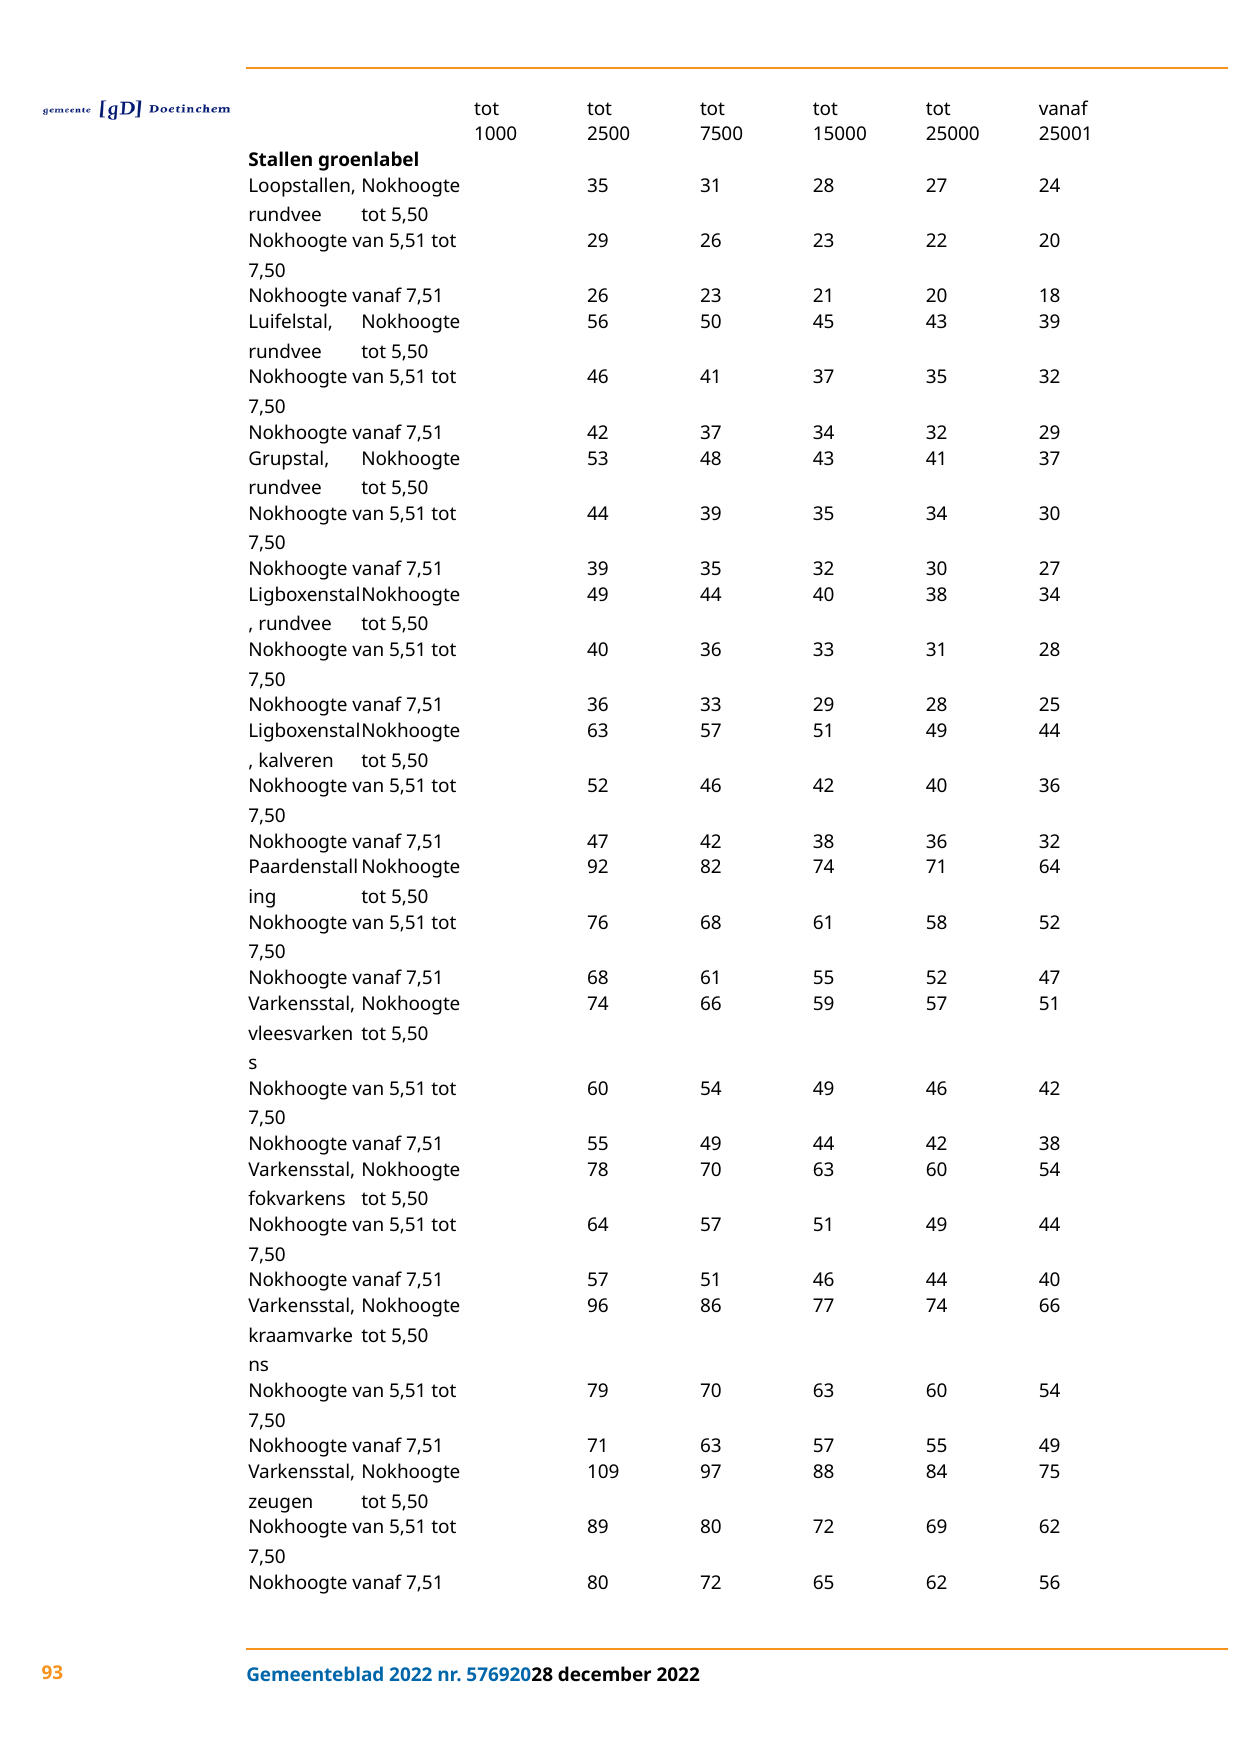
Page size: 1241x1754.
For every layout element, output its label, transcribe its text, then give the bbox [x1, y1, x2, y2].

table_cell 62 [926, 1569, 1038, 1595]
table_cell 23 [813, 227, 926, 283]
table_cell 60 [926, 1377, 1038, 1433]
table_cell 41 [700, 364, 813, 419]
table_cell Nokhoogte tot 5,50 [361, 445, 474, 500]
table_cell 74 [813, 854, 926, 909]
table_cell [474, 1267, 587, 1292]
table_cell [587, 146, 700, 172]
table_cell [474, 718, 587, 773]
table_cell [248, 121, 361, 146]
table_cell 52 [926, 964, 1038, 990]
table_cell 38 [926, 581, 1038, 636]
table_cell 68 [587, 964, 700, 990]
table_cell 86 [700, 1293, 813, 1377]
table_cell Nokhoogte tot 5,50 [361, 854, 474, 909]
table_cell Nokhoogte van 5,51 tot 7,50 [248, 773, 474, 828]
table_cell 41 [926, 445, 1038, 500]
table_cell 49 [587, 581, 700, 636]
table_cell 33 [813, 636, 926, 692]
table_cell 46 [587, 364, 700, 419]
table_cell 52 [1039, 909, 1152, 964]
table_cell 82 [700, 854, 813, 909]
table_cell 51 [1039, 990, 1152, 1075]
table_cell 64 [1039, 854, 1152, 909]
table_cell [474, 909, 587, 964]
table_cell 96 [587, 1293, 700, 1377]
table_cell 54 [1039, 1156, 1152, 1211]
table_cell 32 [813, 555, 926, 581]
table_cell 68 [700, 909, 813, 964]
table_cell tot [813, 95, 926, 121]
table_cell tot [474, 95, 587, 121]
table_cell Paardenstalling [248, 854, 361, 909]
table_cell [474, 581, 587, 636]
table_cell 39 [1039, 308, 1152, 364]
table_cell 37 [700, 419, 813, 445]
table_cell 40 [926, 773, 1038, 828]
table_cell 29 [587, 227, 700, 283]
table_cell 51 [813, 1211, 926, 1267]
table_cell 63 [813, 1377, 926, 1433]
table_cell 55 [587, 1130, 700, 1156]
table_cell Nokhoogte vanaf 7,51 [248, 283, 474, 308]
table_cell 42 [926, 1130, 1038, 1156]
table_cell Nokhoogte tot 5,50 [361, 172, 474, 227]
table_cell 63 [587, 718, 700, 773]
table_cell 70 [700, 1377, 813, 1433]
table_cell 89 [587, 1514, 700, 1569]
table_cell 44 [587, 500, 700, 555]
table_cell 66 [1039, 1293, 1152, 1377]
table_cell 32 [926, 419, 1038, 445]
table_cell 80 [700, 1514, 813, 1569]
table_cell 48 [700, 445, 813, 500]
table_cell 51 [700, 1267, 813, 1292]
table_cell 28 [1039, 636, 1152, 692]
table_cell [361, 121, 474, 146]
table_cell Nokhoogte vanaf 7,51 [248, 1130, 474, 1156]
table_cell 25001 [1039, 121, 1152, 146]
table_cell 51 [813, 718, 926, 773]
table_cell [474, 1458, 587, 1514]
table_cell [474, 555, 587, 581]
table_cell [474, 964, 587, 990]
table_cell tot [587, 95, 700, 121]
table_cell 43 [926, 308, 1038, 364]
table_cell [474, 1130, 587, 1156]
table_cell 44 [1039, 1211, 1152, 1267]
table_cell 35 [587, 172, 700, 227]
table_cell [474, 500, 587, 555]
table_cell 77 [813, 1293, 926, 1377]
table_cell 31 [700, 172, 813, 227]
table_cell 59 [813, 990, 926, 1075]
table_cell 75 [1039, 1458, 1152, 1514]
table_cell 18 [1039, 283, 1152, 308]
table_cell 30 [926, 555, 1038, 581]
table_cell 74 [587, 990, 700, 1075]
table_cell Stallen groenlabel [248, 146, 474, 172]
table_cell 23 [700, 283, 813, 308]
table_cell Nokhoogte van 5,51 tot 7,50 [248, 1075, 474, 1130]
table_cell 63 [813, 1156, 926, 1211]
table_cell 49 [700, 1130, 813, 1156]
table_cell 58 [926, 909, 1038, 964]
table_cell 27 [1039, 555, 1152, 581]
table_cell 57 [700, 718, 813, 773]
table_cell 45 [813, 308, 926, 364]
table_cell [474, 1377, 587, 1433]
table_cell 79 [587, 1377, 700, 1433]
table_cell Nokhoogte van 5,51 tot 7,50 [248, 1514, 474, 1569]
table_cell Ligboxenstal, rundvee [248, 581, 361, 636]
table_cell [474, 1293, 587, 1377]
table_cell 61 [813, 909, 926, 964]
table_cell [700, 146, 813, 172]
table_cell Nokhoogte vanaf 7,51 [248, 1433, 474, 1458]
table_cell 2500 [587, 121, 700, 146]
table_cell 55 [813, 964, 926, 990]
table_cell 42 [1039, 1075, 1152, 1130]
table_cell 63 [700, 1433, 813, 1458]
table_cell 44 [926, 1267, 1038, 1292]
table_cell 84 [926, 1458, 1038, 1514]
table_cell [474, 1156, 587, 1211]
table_cell Nokhoogte van 5,51 tot 7,50 [248, 500, 474, 555]
table_cell 62 [1039, 1514, 1152, 1569]
table_cell [813, 146, 926, 172]
table_cell Varkensstal, vleesvarkens [248, 990, 361, 1075]
table_cell [474, 1075, 587, 1130]
table_cell Nokhoogte tot 5,50 [361, 990, 474, 1075]
table_cell 38 [813, 828, 926, 854]
table_cell [474, 146, 587, 172]
table_cell 46 [813, 1267, 926, 1292]
table_cell [926, 146, 1038, 172]
table_cell Ligboxenstal, kalveren [248, 718, 361, 773]
table_cell [474, 828, 587, 854]
table_cell Nokhoogte van 5,51 tot 7,50 [248, 909, 474, 964]
table_cell 71 [587, 1433, 700, 1458]
table_cell [474, 990, 587, 1075]
table_cell 37 [1039, 445, 1152, 500]
table_cell Nokhoogte van 5,51 tot 7,50 [248, 227, 474, 283]
table_cell 46 [926, 1075, 1038, 1130]
table_cell Nokhoogte van 5,51 tot 7,50 [248, 1377, 474, 1433]
table_cell 61 [700, 964, 813, 990]
table_cell 88 [813, 1458, 926, 1514]
table_cell [474, 308, 587, 364]
table_cell [474, 854, 587, 909]
table_cell 39 [700, 500, 813, 555]
table_cell 28 [813, 172, 926, 227]
table_cell Nokhoogte tot 5,50 [361, 308, 474, 364]
table_cell 25000 [926, 121, 1038, 146]
table_cell 36 [1039, 773, 1152, 828]
table_cell 57 [587, 1267, 700, 1292]
table_cell Nokhoogte vanaf 7,51 [248, 964, 474, 990]
table_cell 38 [1039, 1130, 1152, 1156]
table_cell 60 [587, 1075, 700, 1130]
table_cell 31 [926, 636, 1038, 692]
table_cell 37 [813, 364, 926, 419]
table_cell Nokhoogte tot 5,50 [361, 581, 474, 636]
table_cell 56 [1039, 1569, 1152, 1595]
table_cell [474, 1569, 587, 1595]
table_cell 21 [813, 283, 926, 308]
table_cell 40 [587, 636, 700, 692]
table_cell 47 [1039, 964, 1152, 990]
table_cell Nokhoogte vanaf 7,51 [248, 419, 474, 445]
table_cell 29 [1039, 419, 1152, 445]
table_cell 26 [587, 283, 700, 308]
table_cell Nokhoogte tot 5,50 [361, 1293, 474, 1377]
table_cell [248, 95, 361, 121]
table_cell [474, 445, 587, 500]
table_cell 53 [587, 445, 700, 500]
table_cell 35 [700, 555, 813, 581]
table_cell tot [926, 95, 1038, 121]
table_cell 39 [587, 555, 700, 581]
table_cell Nokhoogte vanaf 7,51 [248, 828, 474, 854]
table_cell 56 [587, 308, 700, 364]
table_cell 49 [926, 1211, 1038, 1267]
table_cell [361, 95, 474, 121]
table_cell 36 [700, 636, 813, 692]
table_cell 40 [1039, 1267, 1152, 1292]
table_cell Nokhoogte vanaf 7,51 [248, 692, 474, 717]
table_cell 66 [700, 990, 813, 1075]
table_cell 34 [1039, 581, 1152, 636]
table_cell 43 [813, 445, 926, 500]
table_cell [474, 364, 587, 419]
table_cell [1039, 146, 1152, 172]
table_cell 29 [813, 692, 926, 717]
table_cell 26 [700, 227, 813, 283]
table_cell 47 [587, 828, 700, 854]
table_cell 24 [1039, 172, 1152, 227]
picture [41, 47, 231, 172]
table_cell 74 [926, 1293, 1038, 1377]
table_cell 57 [700, 1211, 813, 1267]
table_cell 15000 [813, 121, 926, 146]
table_cell 49 [1039, 1433, 1152, 1458]
table_cell Varkensstal, zeugen [248, 1458, 361, 1514]
table_cell 25 [1039, 692, 1152, 717]
table_cell 36 [926, 828, 1038, 854]
table_cell 80 [587, 1569, 700, 1595]
table_cell 20 [1039, 227, 1152, 283]
table_cell Nokhoogte tot 5,50 [361, 1458, 474, 1514]
table_cell 69 [926, 1514, 1038, 1569]
table_cell 40 [813, 581, 926, 636]
table_cell 20 [926, 283, 1038, 308]
table_cell 42 [813, 773, 926, 828]
table_cell [474, 692, 587, 717]
table_cell [474, 636, 587, 692]
table_cell 70 [700, 1156, 813, 1211]
table_cell 55 [926, 1433, 1038, 1458]
table_cell 72 [700, 1569, 813, 1595]
table_cell [474, 283, 587, 308]
table_cell 34 [926, 500, 1038, 555]
table_cell Luifelstal, rundvee [248, 308, 361, 364]
table_cell [474, 172, 587, 227]
table_cell Grupstal, rundvee [248, 445, 361, 500]
table_cell 50 [700, 308, 813, 364]
table_cell 65 [813, 1569, 926, 1595]
table_cell 64 [587, 1211, 700, 1267]
table_cell 7500 [700, 121, 813, 146]
table_cell Varkensstal, fokvarkens [248, 1156, 361, 1211]
table_cell 44 [1039, 718, 1152, 773]
table_cell Nokhoogte tot 5,50 [361, 718, 474, 773]
table_cell 22 [926, 227, 1038, 283]
table_cell 92 [587, 854, 700, 909]
table_cell Loopstallen, rundvee [248, 172, 361, 227]
table_cell 57 [813, 1433, 926, 1458]
table_cell 71 [926, 854, 1038, 909]
table_cell 34 [813, 419, 926, 445]
table_cell Nokhoogte tot 5,50 [361, 1156, 474, 1211]
table_cell 30 [1039, 500, 1152, 555]
table_cell 46 [700, 773, 813, 828]
table_cell 60 [926, 1156, 1038, 1211]
table_cell Nokhoogte van 5,51 tot 7,50 [248, 364, 474, 419]
table_cell 35 [926, 364, 1038, 419]
table_cell 72 [813, 1514, 926, 1569]
table_cell 42 [700, 828, 813, 854]
table_cell Nokhoogte vanaf 7,51 [248, 555, 474, 581]
table_cell 33 [700, 692, 813, 717]
table_cell 49 [926, 718, 1038, 773]
table_cell 32 [1039, 828, 1152, 854]
table_cell [474, 419, 587, 445]
table_cell Nokhoogte vanaf 7,51 [248, 1267, 474, 1292]
table_cell 54 [1039, 1377, 1152, 1433]
table_cell 44 [813, 1130, 926, 1156]
table_cell tot [700, 95, 813, 121]
table_cell 36 [587, 692, 700, 717]
table_cell 27 [926, 172, 1038, 227]
table_cell 78 [587, 1156, 700, 1211]
table_cell [474, 1211, 587, 1267]
table_cell [474, 227, 587, 283]
table_cell [474, 773, 587, 828]
table_cell Nokhoogte van 5,51 tot 7,50 [248, 636, 474, 692]
table_cell 109 [587, 1458, 700, 1514]
table_cell 97 [700, 1458, 813, 1514]
table_cell 32 [1039, 364, 1152, 419]
table_cell 52 [587, 773, 700, 828]
table_cell vanaf [1039, 95, 1152, 121]
table_cell [474, 1433, 587, 1458]
table_cell [474, 1514, 587, 1569]
table_cell 57 [926, 990, 1038, 1075]
table_cell 49 [813, 1075, 926, 1130]
table_cell 28 [926, 692, 1038, 717]
table_cell Nokhoogte van 5,51 tot 7,50 [248, 1211, 474, 1267]
table_cell 54 [700, 1075, 813, 1130]
table_cell 42 [587, 419, 700, 445]
table_cell 35 [813, 500, 926, 555]
table_cell 1000 [474, 121, 587, 146]
table_cell 76 [587, 909, 700, 964]
table_cell 44 [700, 581, 813, 636]
table_cell Varkensstal, kraamvarkens [248, 1293, 361, 1377]
table_cell Nokhoogte vanaf 7,51 [248, 1569, 474, 1595]
